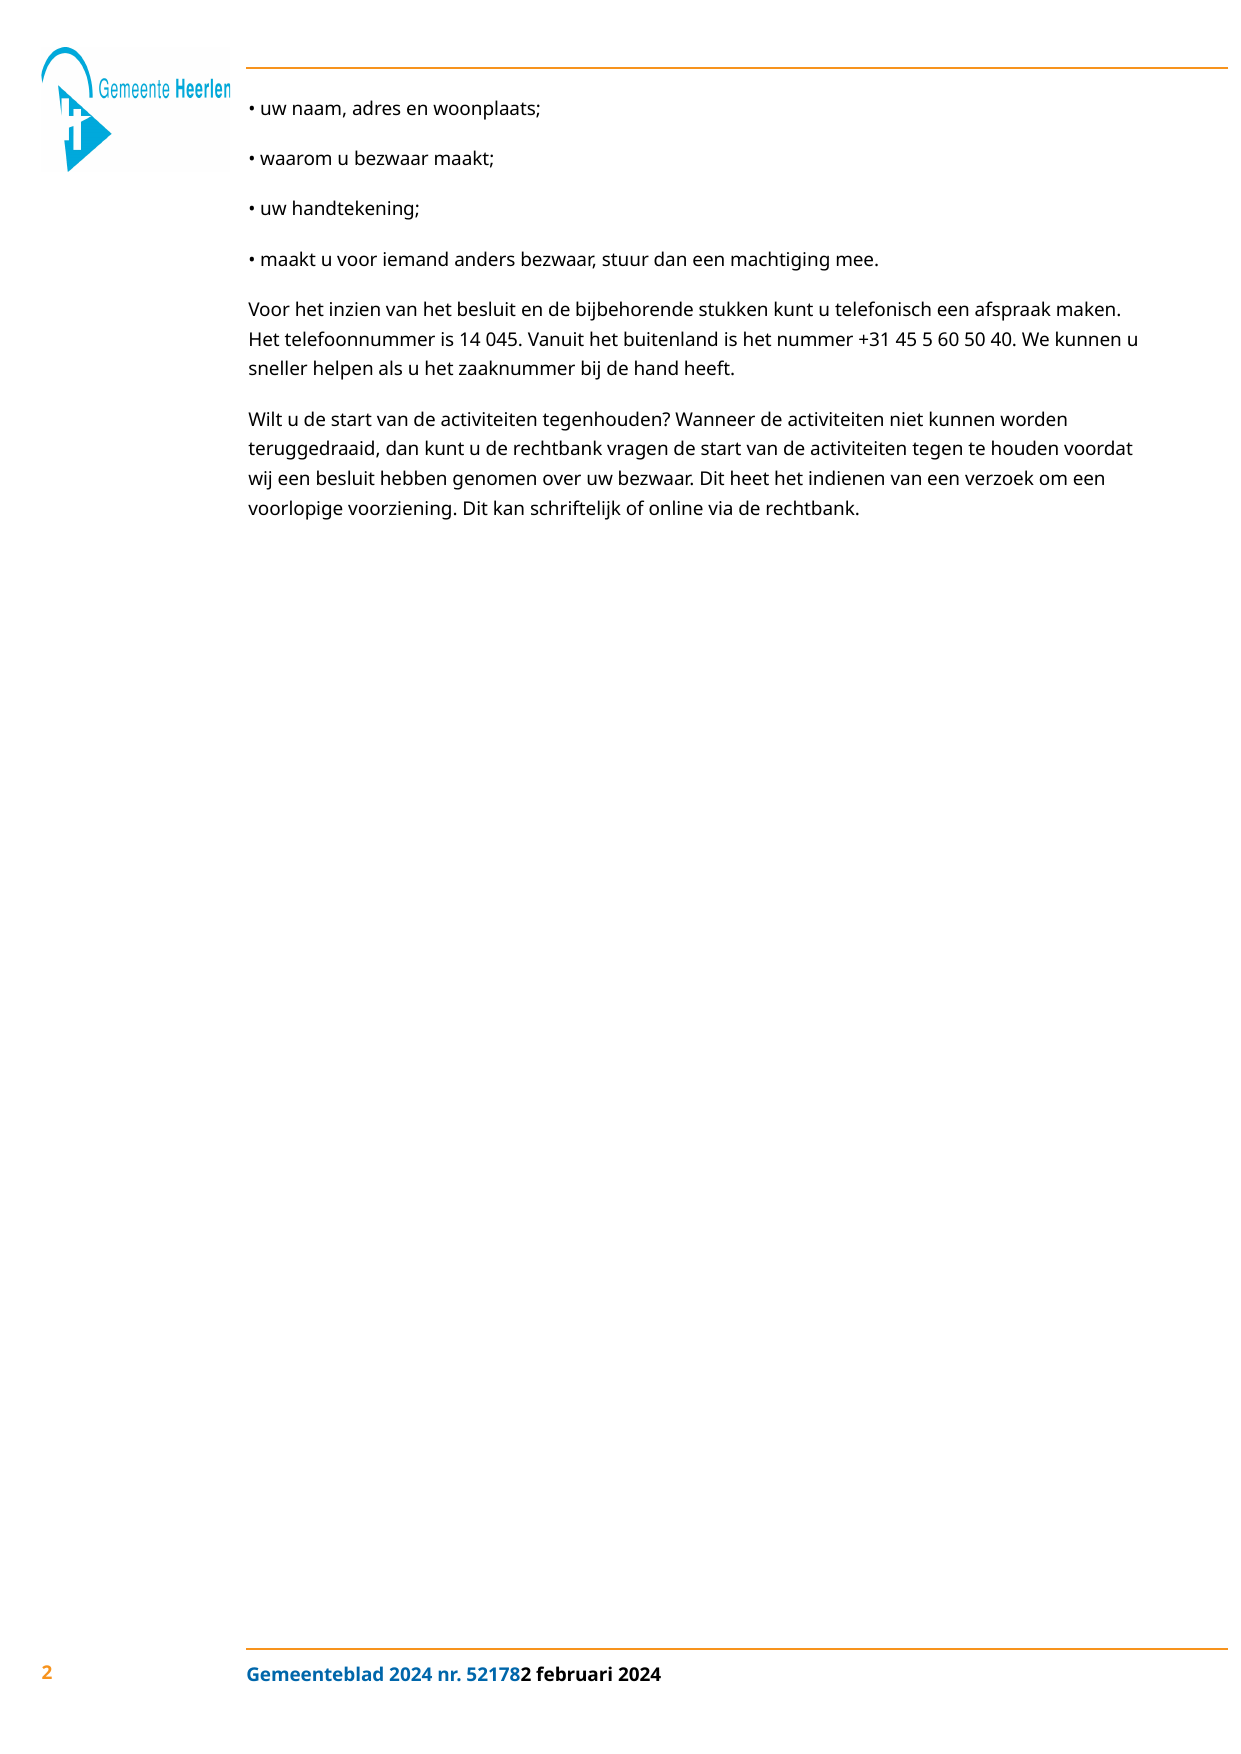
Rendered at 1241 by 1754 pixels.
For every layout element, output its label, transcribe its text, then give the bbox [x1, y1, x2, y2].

text • uw naam, adres en woonplaats; [248, 95, 1152, 121]
text Wilt u de start van de activiteiten tegenhouden? Wanneer de activiteiten niet kunnen worden teruggedraaid, dan kunt u de rechtbank vragen de start van de activiteiten tegen te houden voordat wij een besluit hebben genomen over uw bezwaar. Dit heet het indienen van een verzoek om een voorlopige voorziening. Dit kan schriftelijk of online via de rechtbank. [248, 406, 1152, 521]
text • waarom u bezwaar maakt; [248, 145, 1152, 171]
picture [41, 47, 59, 70]
text Voor het inzien van het besluit en de bijbehorende stukken kunt u telefonisch een afspraak maken. Het telefoonnummer is 14 045. Vanuit het buitenland is het nummer +31 45 5 60 50 40. We kunnen u sneller helpen als u het zaaknummer bij de hand heeft. [248, 296, 1152, 381]
text • maakt u voor iemand anders bezwaar, stuur dan een machtiging mee. [248, 246, 1152, 272]
picture [41, 47, 231, 172]
text • uw handtekening; [248, 196, 1152, 221]
